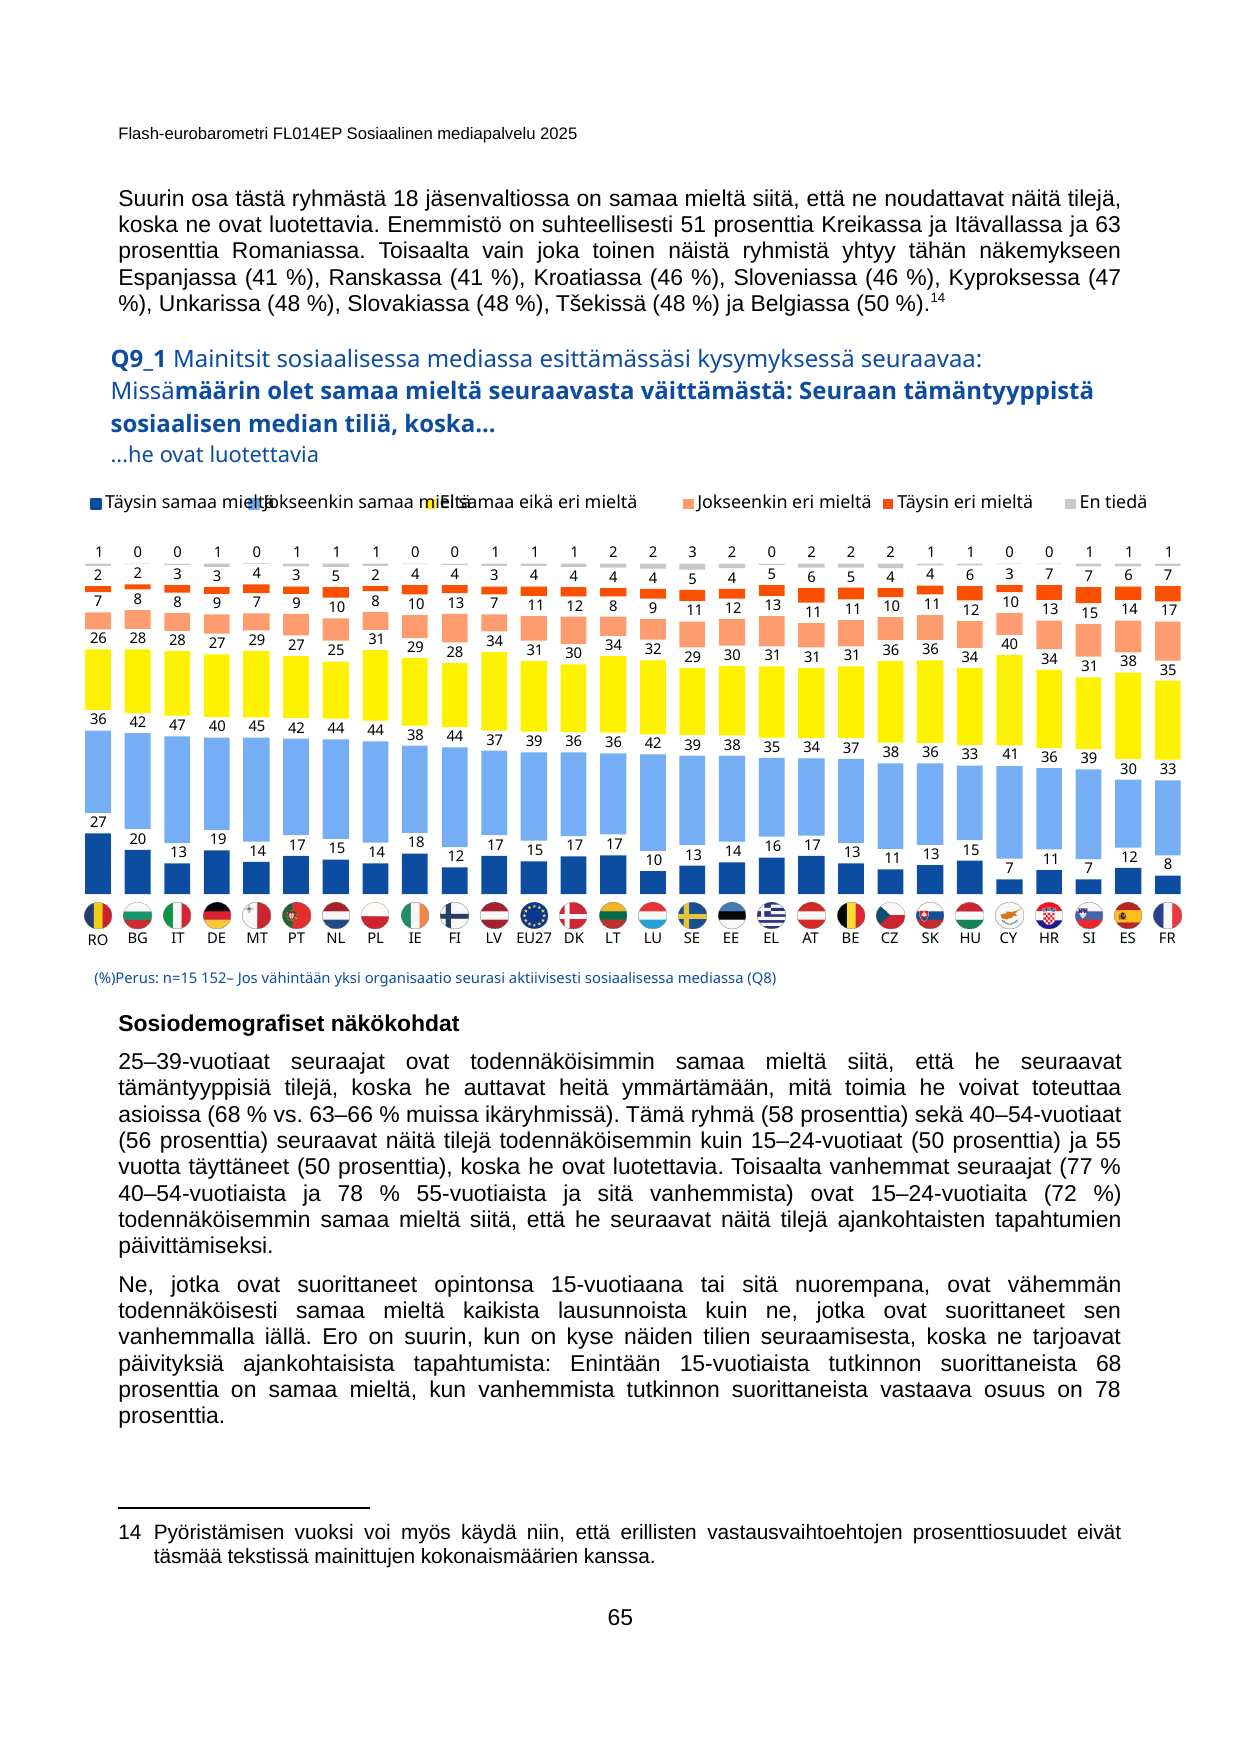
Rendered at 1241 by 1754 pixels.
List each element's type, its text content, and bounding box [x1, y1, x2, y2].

picture [520, 902, 548, 929]
picture [203, 902, 231, 929]
picture [84, 902, 112, 929]
picture [123, 902, 152, 929]
picture [1075, 902, 1103, 929]
picture [559, 902, 587, 929]
picture [599, 902, 627, 929]
picture [242, 902, 271, 929]
picture [361, 902, 389, 929]
text Suurin osa tästä ryhmästä 18 jäsenvaltiossa on samaa mieltä siitä, että ne noudattavat näitä tilejä, koska ne ovat luotettavia. Enemmistö on suhteellisesti 51 prosenttia Kreikassa ja Itävallassa ja 63 prosenttia Romaniassa. Toisaalta vain joka toinen näistä ryhmistä yhtyy tähän näkemykseen Espanjassa (41 %), Ranskassa (41 %), Kroatiassa (46 %), Sloveniassa (46 %), Kyproksessa (47 %), Unkarissa (48 %), Slovakiassa (48 %), Tšekissä (48 %) ja Belgiassa (50 %). [118, 184, 1122, 316]
picture [282, 902, 311, 929]
text Pyöristämisen vuoksi voi myös käydä niin, että erillisten vastausvaihtoehtojen prosenttiosuudet eivät täsmää tekstissä mainittujen kokonaismäärien kanssa. [118, 1520, 1122, 1568]
picture [678, 902, 707, 929]
text 25–39-vuotiaat seuraajat ovat todennäköisimmin samaa mieltä siitä, että he seuraavat tämäntyyppisiä tilejä, koska he auttavat heitä ymmärtämään, mitä toimia he voivat toteuttaa asioissa (68 % vs. 63–66 % muissa ikäryhmissä). Tämä ryhmä (58 prosenttia) sekä 40–54-vuotiaat (56 prosenttia) seuraavat näitä tilejä todennäköisemmin kuin 15–24-vuotiaat (50 prosenttia) ja 55 vuotta täyttäneet (50 prosenttia), koska he ovat luotettavia. Toisaalta vanhemmat seuraajat (77 % 40–54-vuotiaista ja 78 % 55-vuotiaista ja sitä vanhemmista) ovat 15–24-vuotiaita (72 %) todennäköisemmin samaa mieltä siitä, että he seuraavat näitä tilejä ajankohtaisten tapahtumien päivittämiseksi. [118, 1048, 1122, 1259]
picture [1114, 902, 1142, 929]
picture [1035, 902, 1063, 929]
picture [876, 902, 905, 929]
picture [322, 902, 350, 929]
picture [638, 902, 667, 929]
picture [718, 902, 746, 929]
picture [480, 902, 509, 929]
picture [401, 902, 429, 929]
text Sosiodemografiset näkökohdat [118, 328, 1122, 1036]
picture [955, 902, 984, 929]
picture [757, 902, 786, 929]
picture [797, 902, 826, 929]
picture [163, 902, 191, 929]
picture [916, 902, 944, 929]
picture [837, 902, 865, 929]
text Ne, jotka ovat suorittaneet opintonsa 15-vuotiaana tai sitä nuorempana, ovat vähemmän todennäköisesti samaa mieltä kaikista lausunnoista kuin ne, jotka ovat suorittaneet sen vanhemmalla iällä. Ero on suurin, kun on kyse näiden tilien seuraamisesta, koska ne tarjoavat päivityksiä ajankohtaisista tapahtumista: Enintään 15-vuotiaista tutkinnon suorittaneista 68 prosenttia on samaa mieltä, kun vanhemmista tutkinnon suorittaneista vastaava osuus on 78 prosenttia. [118, 1271, 1122, 1429]
picture [995, 902, 1024, 929]
picture [440, 902, 469, 929]
picture [1153, 902, 1182, 929]
